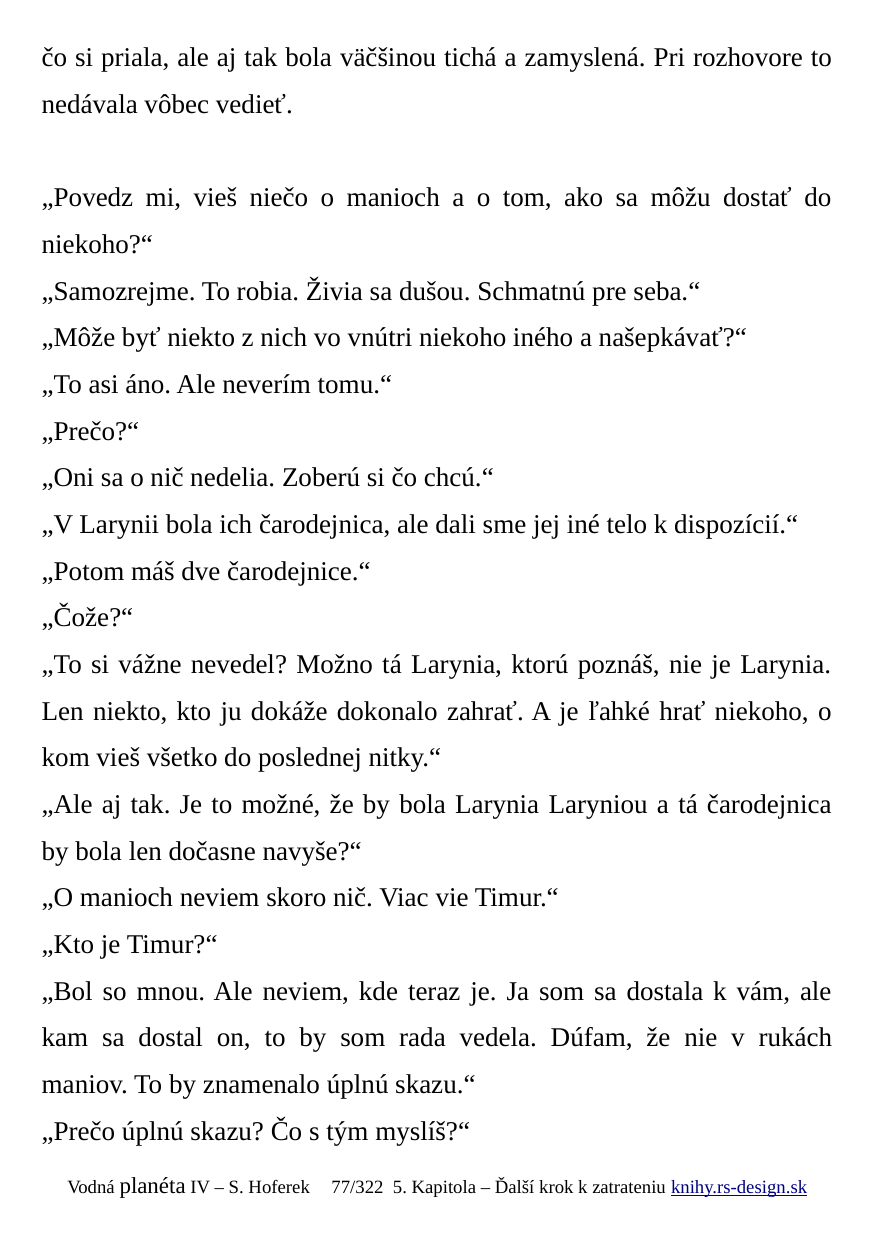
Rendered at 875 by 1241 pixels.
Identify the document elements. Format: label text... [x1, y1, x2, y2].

text „Prečo úplnú skazu? Čo s tým myslíš?“ [41, 1115, 833, 1146]
text „To si vážne nevedel? Možno tá Larynia, ktorú poznáš, nie je Larynia. Len niekto, kto ju dokáže dokonalo zahrať. A je ľahké hrať niekoho, o kom vieš všetko do poslednej nitky.“ [41, 648, 833, 772]
text čo si priala, ale aj tak bola väčšinou tichá a zamyslená. Pri rozhovore to nedávala vôbec vedieť. [41, 41, 833, 119]
text „Oni sa o nič nedelia. Zoberú si čo chcú.“ [41, 461, 833, 492]
text „Samozrejme. To robia. Živia sa dušou. Schmatnú pre seba.“ [41, 275, 833, 306]
text „To asi áno. Ale neverím tomu.“ [41, 368, 833, 399]
text „Kto je Timur?“ [41, 928, 833, 959]
text „Môže byť niekto z nich vo vnútri niekoho iného a našepkávať?“ [41, 321, 833, 352]
text „O manioch neviem skoro nič. Viac vie Timur.“ [41, 881, 833, 912]
text „Ale aj tak. Je to možné, že by bola Larynia Laryniou a tá čarodejnica by bola len dočasne navyše?“ [41, 788, 833, 866]
text „Potom máš dve čarodejnice.“ [41, 555, 833, 586]
text „Bol so mnou. Ale neviem, kde teraz je. Ja som sa dostala k vám, ale kam sa dostal on, to by som rada vedela. Dúfam, že nie v rukách maniov. To by znamenalo úplnú skazu.“ [41, 975, 833, 1099]
text „Povedz mi, vieš niečo o manioch a o tom, ako sa môžu dostať do niekoho?“ [41, 181, 833, 259]
text „V Larynii bola ich čarodejnica, ale dali sme jej iné telo k dispozícií.“ [41, 508, 833, 539]
text „Prečo?“ [41, 415, 833, 446]
text „Čože?“ [41, 601, 833, 632]
